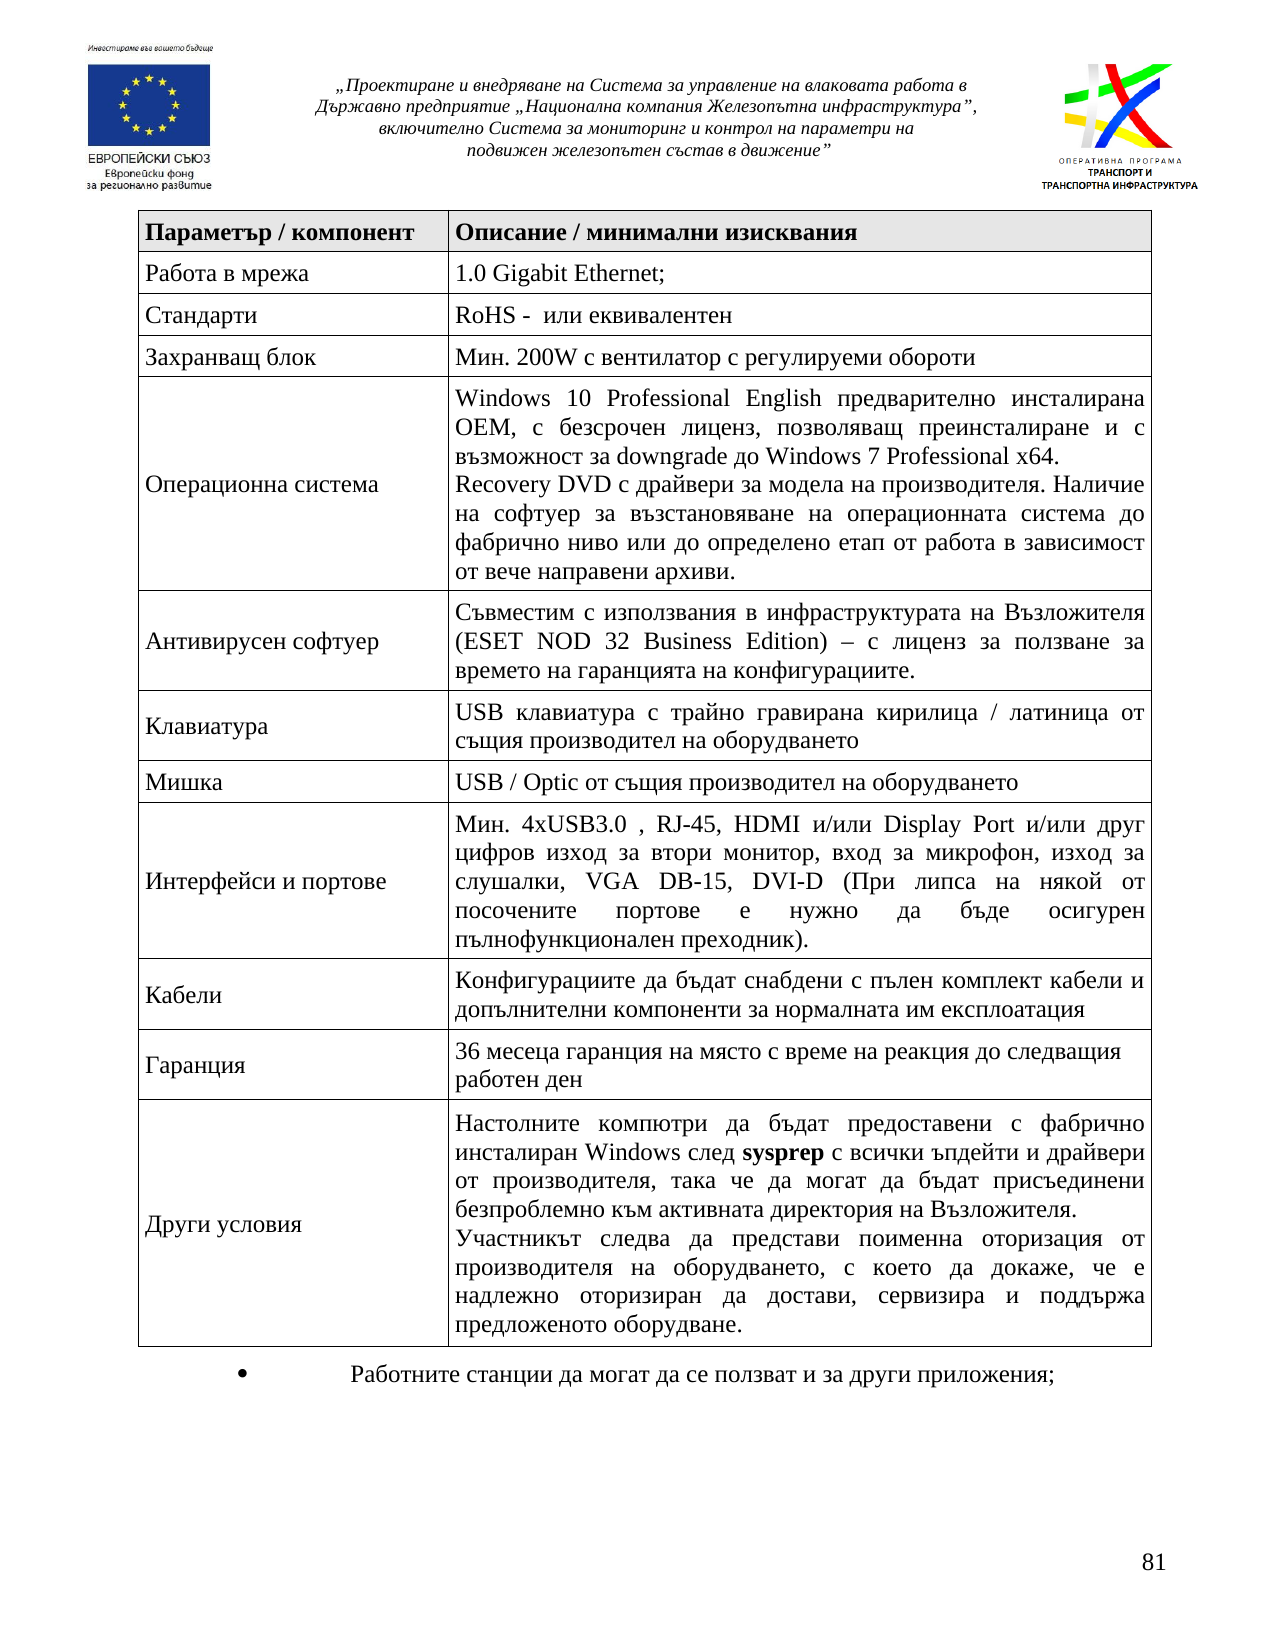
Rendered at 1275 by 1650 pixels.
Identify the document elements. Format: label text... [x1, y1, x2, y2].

table_cell USB клавиатура с трайно гравирана кирилица / латиница от същия производител на оборудването [449, 691, 1151, 760]
table_cell Настолните компютри да бъдат предоставени с фабрично инсталиран Windows след sysprep с всички ъпдейти и драйвери от производителя, така че да могат да бъдат присъединени безпроблемно към активната директория на Възложителя. Участникът следва да представи поименна оторизация от производителя на оборудването, с което да докаже, че е надлежно оторизиран да достави, сервизира и поддържа предложеното оборудване. [449, 1100, 1151, 1346]
table_cell Работа в мрежа [139, 252, 448, 293]
table_cell USB / Optic от същия производител на оборудването [449, 761, 1151, 802]
table_cell Мин. 200W с вентилатор с регулируеми обороти [449, 336, 1151, 376]
table_cell Кабели [139, 959, 448, 1029]
table_cell 1.0 Gigabit Ethernet; [449, 252, 1151, 293]
table_cell Съвместим с използвания в инфраструктурата на Възложителя (ESET NOD 32 Business Edition) – с лиценз за ползване за времето на гаранцията на конфигурациите. [449, 591, 1151, 689]
table_cell 36 месеца гаранция на място с време на реакция до следващия работен ден [449, 1030, 1151, 1099]
table_cell Windows 10 Professional English предварително инсталирана ОЕМ, с безсрочен лиценз, позволяващ преинсталиране и с възможност за downgrade до Windows 7 Professional x64. Recovery DVD с драйвери за модела на производителя. Наличие на софтуер за възстановяване на операционната система до фабрично ниво или до определено етап от работа в зависимост от вече направени архиви. [449, 377, 1151, 590]
table_cell Мин. 4хUSB3.0 , RJ-45, HDMI и/или Display Port и/или друг цифров изход за втори монитор, вход за микрофон, изход за слушалки, VGA DB-15, DVI-D (При липса на някой от посочените портове е нужно да бъде осигурен пълнофункционален преходник). [449, 803, 1151, 958]
table_cell Интерфейси и портове [139, 803, 448, 958]
table_cell Клавиатура [139, 691, 448, 760]
table_cell Антивирусен софтуер [139, 591, 448, 689]
table_cell Гаранция [139, 1030, 448, 1099]
table_cell Конфигурациите да бъдат снабдени с пълен комплект кабели и допълнителни компоненти за нормалната им експлоатация [449, 959, 1151, 1029]
table_cell Захранващ блок [139, 336, 448, 376]
table_header Описание / минимални изисквания [449, 211, 1151, 251]
table_cell RoHS - или еквивалентен [449, 294, 1151, 334]
table_cell Мишка [139, 761, 448, 802]
subtitle Работните станции да могат да се ползват и за други приложения; [238, 1359, 1167, 1388]
table_cell Операционна система [139, 377, 448, 590]
table_cell Стандарти [139, 294, 448, 334]
table_header Параметър / компонент [139, 211, 448, 251]
table_cell Други условия [139, 1100, 448, 1346]
